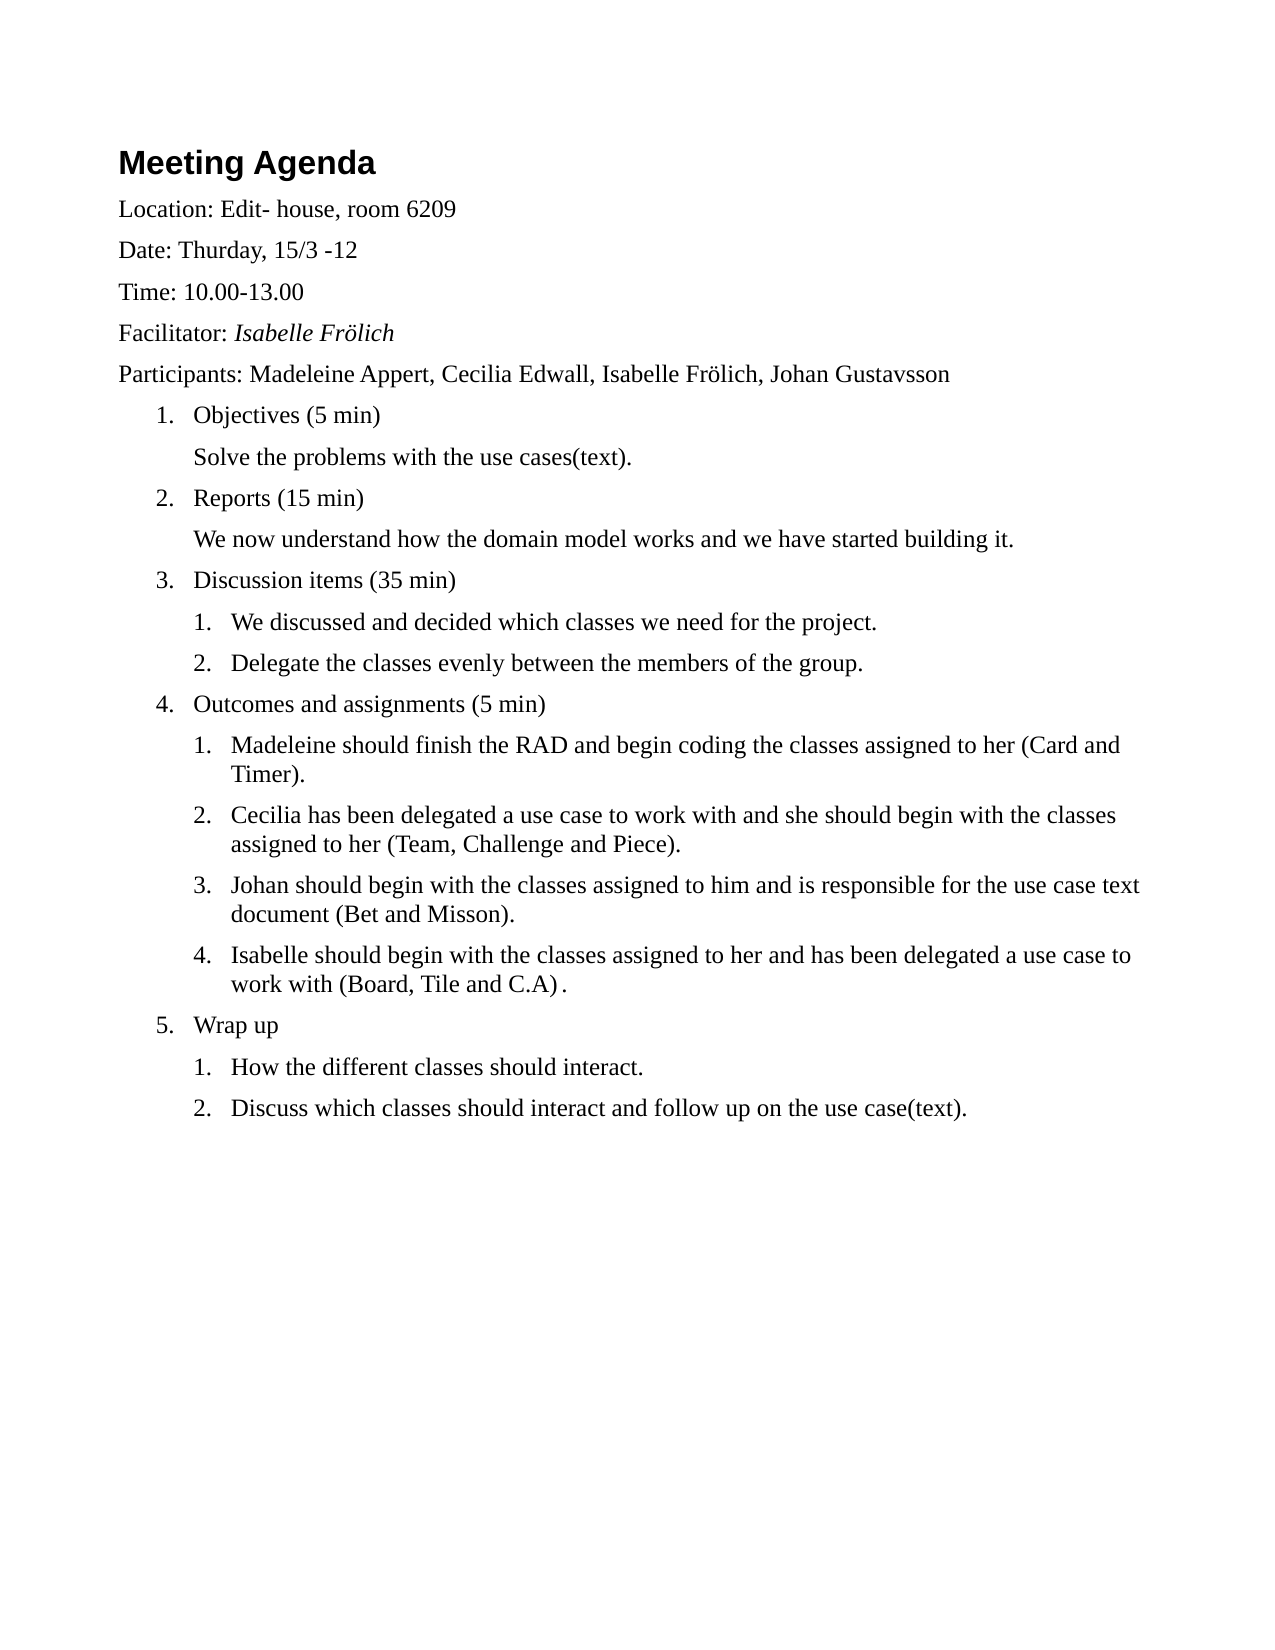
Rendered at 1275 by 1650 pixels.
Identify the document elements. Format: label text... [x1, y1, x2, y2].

text Location: Edit- house, room 6209 [118, 194, 1157, 223]
list We discussed and decided which classes we need for the project. [193, 607, 1157, 636]
list How the different classes should interact. [193, 1052, 1157, 1081]
list Johan should begin with the classes assigned to him and is responsible for the use case text document (Bet and Misson). [193, 871, 1157, 928]
subtitle Meeting Agenda [118, 143, 1157, 182]
list Delegate the classes evenly between the members of the group. [193, 648, 1157, 677]
text Participants: Madeleine Appert, Cecilia Edwall, Isabelle Frölich, Johan Gustavsson [118, 359, 1157, 388]
text Time: 10.00-13.00 [118, 277, 1157, 306]
text Date: Thurday, 15/3 -12 [118, 236, 1157, 264]
list We now understand how the domain model works and we have started building it. [156, 524, 1157, 553]
list Cecilia has been delegated a use case to work with and she should begin with the classes assigned to her (Team, Challenge and Piece). [193, 801, 1157, 858]
list Objectives (5 min) [156, 401, 1157, 429]
list Solve the problems with the use cases(text). [156, 442, 1157, 471]
list Discussion items (35 min) [156, 566, 1157, 594]
list Madeleine should finish the RAD and begin coding the classes assigned to her (Card and Timer). [193, 731, 1157, 788]
list Wrap up [156, 1011, 1157, 1039]
list Isabelle should begin with the classes assigned to her and has been delegated a use case to work with (Board, Tile and C.A) . [193, 941, 1157, 998]
list Reports (15 min) [156, 483, 1157, 512]
list Outcomes and assignments (5 min) [156, 689, 1157, 718]
list Discuss which classes should interact and follow up on the use case(text). [193, 1093, 1157, 1122]
text Facilitator: Isabelle Frölich [118, 318, 1157, 347]
